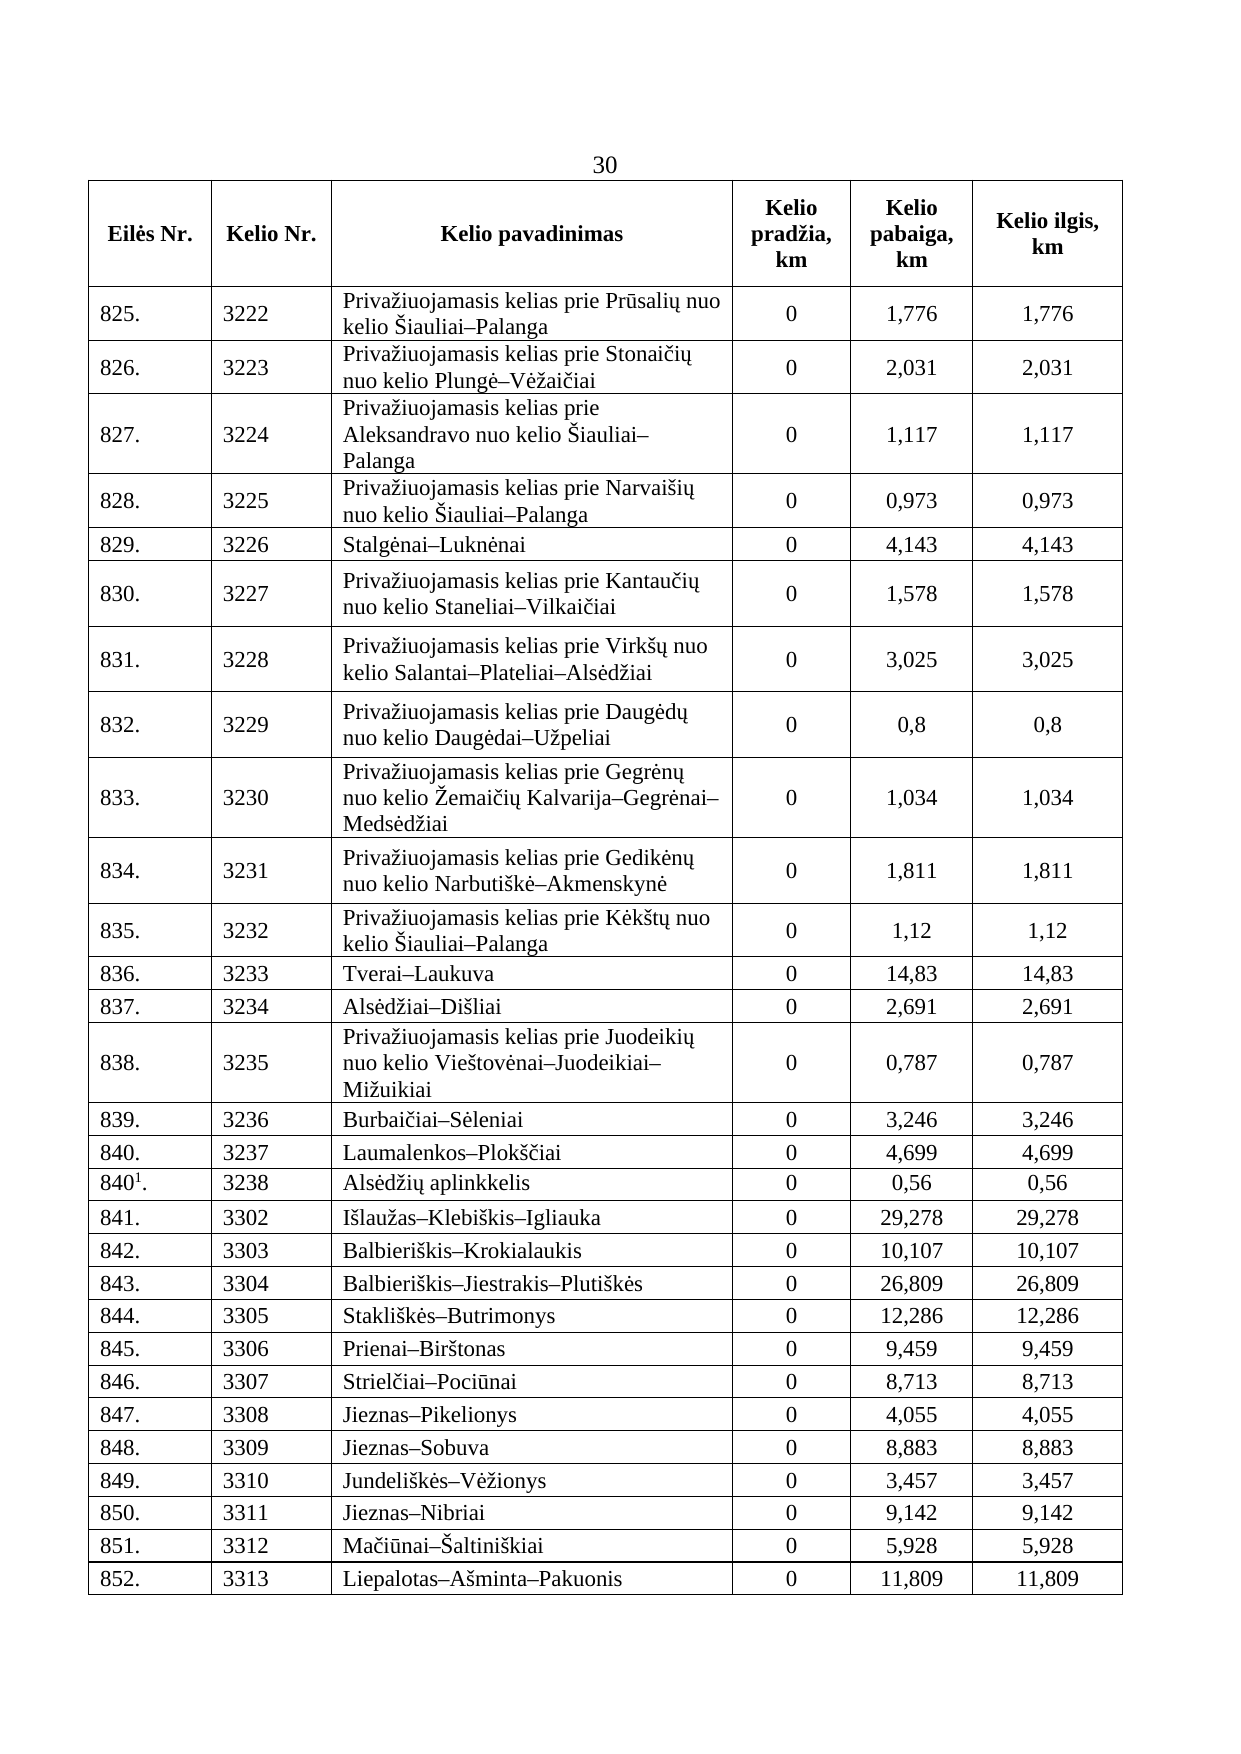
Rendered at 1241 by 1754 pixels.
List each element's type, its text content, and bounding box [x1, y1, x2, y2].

table_cell Alsėdžiai–Dišliai [332, 990, 732, 1022]
table_cell 14,83 [851, 957, 972, 989]
table_header Kelio Nr. [212, 181, 331, 286]
table_cell 829. [89, 528, 211, 560]
table_cell 3309 [212, 1431, 331, 1463]
table_cell 837. [89, 990, 211, 1022]
table_cell 3303 [212, 1234, 331, 1266]
table_cell 3232 [212, 904, 331, 956]
table_cell 852. [89, 1563, 211, 1594]
table_cell 5,928 [973, 1530, 1122, 1561]
table_cell 0 [733, 904, 850, 956]
table_cell Liepalotas–Ašminta–Pakuonis [332, 1563, 732, 1594]
table_cell 846. [89, 1366, 211, 1397]
table_header Kelio pabaiga, km [851, 181, 972, 286]
table_cell 0,56 [851, 1169, 972, 1200]
table_cell 830. [89, 561, 211, 626]
table_cell 828. [89, 474, 211, 527]
table_cell 9,459 [973, 1333, 1122, 1364]
table_cell 0 [733, 1497, 850, 1528]
table_cell 2,691 [851, 990, 972, 1022]
table_cell Privažiuojamasis kelias prie Daugėdų nuo kelio Daugėdai–Užpeliai [332, 692, 732, 757]
table_header Kelio ilgis, km [973, 181, 1122, 286]
table_cell 1,117 [973, 394, 1122, 473]
table_cell 4,143 [851, 528, 972, 560]
table_cell 835. [89, 904, 211, 956]
table_cell 5,928 [851, 1530, 972, 1561]
table_cell 0 [733, 990, 850, 1022]
table_cell 29,278 [851, 1201, 972, 1233]
table_cell 0 [733, 1530, 850, 1561]
table_cell 3228 [212, 627, 331, 691]
table_cell 838. [89, 1023, 211, 1102]
table_cell 831. [89, 627, 211, 691]
table_cell 3236 [212, 1103, 331, 1135]
table_cell 0 [733, 1398, 850, 1430]
table_cell 3226 [212, 528, 331, 560]
table_cell 1,811 [851, 838, 972, 902]
table_cell Privažiuojamasis kelias prie Kantaučių nuo kelio Staneliai–Vilkaičiai [332, 561, 732, 626]
table_cell 3305 [212, 1300, 331, 1332]
table_cell 850. [89, 1497, 211, 1528]
table_cell 3225 [212, 474, 331, 527]
table_cell Prienai–Birštonas [332, 1333, 732, 1364]
table_cell Stakliškės–Butrimonys [332, 1300, 732, 1332]
table_cell 1,034 [973, 758, 1122, 837]
table_cell 3235 [212, 1023, 331, 1102]
table_cell 1,12 [973, 904, 1122, 956]
table_cell Burbaičiai–Sėleniai [332, 1103, 732, 1135]
table_cell 836. [89, 957, 211, 989]
table_cell 26,809 [851, 1267, 972, 1299]
table_cell Mačiūnai–Šaltiniškiai [332, 1530, 732, 1561]
table_cell 11,809 [973, 1563, 1122, 1594]
table_cell 827. [89, 394, 211, 473]
table_cell Jieznas–Pikelionys [332, 1398, 732, 1430]
table_cell 3,025 [851, 627, 972, 691]
table_cell 3313 [212, 1563, 331, 1594]
table_cell 0 [733, 1300, 850, 1332]
table_cell 3233 [212, 957, 331, 989]
table_cell 8,713 [851, 1366, 972, 1397]
table_cell 9,459 [851, 1333, 972, 1364]
table_cell 3222 [212, 287, 331, 339]
table_cell 3229 [212, 692, 331, 757]
table_cell 825. [89, 287, 211, 339]
table_cell 0,56 [973, 1169, 1122, 1200]
table_cell Išlaužas–Klebiškis–Igliauka [332, 1201, 732, 1233]
table_cell 3227 [212, 561, 331, 626]
table_cell 8,883 [851, 1431, 972, 1463]
table_cell 840. [89, 1136, 211, 1168]
table_cell Stalgėnai–Luknėnai [332, 528, 732, 560]
table_cell Privažiuojamasis kelias prie Juodeikių nuo kelio Vieštovėnai–Juodeikiai–Mižuikiai [332, 1023, 732, 1102]
table_cell 3,457 [851, 1464, 972, 1496]
table_cell 2,691 [973, 990, 1122, 1022]
table_cell 3308 [212, 1398, 331, 1430]
table_cell 832. [89, 692, 211, 757]
table_cell 4,055 [851, 1398, 972, 1430]
table_header Kelio pradžia, km [733, 181, 850, 286]
table_cell 0 [733, 1136, 850, 1168]
table_cell 839. [89, 1103, 211, 1135]
table_cell 9,142 [973, 1497, 1122, 1528]
table_cell 0 [733, 1464, 850, 1496]
table_cell 844. [89, 1300, 211, 1332]
table_cell 1,578 [973, 561, 1122, 626]
table_header Kelio pavadinimas [332, 181, 732, 286]
table_cell 0 [733, 627, 850, 691]
table_cell 834. [89, 838, 211, 902]
table_cell 0 [733, 1333, 850, 1364]
table_cell 0 [733, 692, 850, 757]
table_cell 8,883 [973, 1431, 1122, 1463]
table_cell 851. [89, 1530, 211, 1561]
table_cell 3312 [212, 1530, 331, 1561]
table_cell 3302 [212, 1201, 331, 1233]
table_cell 4,699 [973, 1136, 1122, 1168]
table_cell 26,809 [973, 1267, 1122, 1299]
table_cell 3307 [212, 1366, 331, 1397]
table_cell 0 [733, 474, 850, 527]
table_cell 833. [89, 758, 211, 837]
table_cell 843. [89, 1267, 211, 1299]
table_cell 4,699 [851, 1136, 972, 1168]
table_cell Alsėdžių aplinkkelis [332, 1169, 732, 1200]
table_cell 0 [733, 838, 850, 902]
table_cell 1,578 [851, 561, 972, 626]
table_cell 10,107 [973, 1234, 1122, 1266]
table_cell 4,143 [973, 528, 1122, 560]
table_cell 0,787 [973, 1023, 1122, 1102]
table_cell 3311 [212, 1497, 331, 1528]
table_header Eilės Nr. [89, 181, 211, 286]
table_cell 3224 [212, 394, 331, 473]
table_cell 0 [733, 1169, 850, 1200]
table_cell 847. [89, 1398, 211, 1430]
table_cell 0 [733, 1234, 850, 1266]
table_cell 3223 [212, 341, 331, 393]
table_cell Laumalenkos–Plokščiai [332, 1136, 732, 1168]
table_cell 0 [733, 1023, 850, 1102]
table_cell 849. [89, 1464, 211, 1496]
table_cell 3310 [212, 1464, 331, 1496]
table_cell 3304 [212, 1267, 331, 1299]
table_cell 9,142 [851, 1497, 972, 1528]
table_cell Tverai–Laukuva [332, 957, 732, 989]
table_cell 3,457 [973, 1464, 1122, 1496]
table_cell 0 [733, 561, 850, 626]
table_cell 10,107 [851, 1234, 972, 1266]
table_cell 3,246 [851, 1103, 972, 1135]
table_cell 8,713 [973, 1366, 1122, 1397]
table_cell 14,83 [973, 957, 1122, 989]
table_cell 1,117 [851, 394, 972, 473]
table_cell 3306 [212, 1333, 331, 1364]
table_cell 2,031 [851, 341, 972, 393]
table_cell 1,034 [851, 758, 972, 837]
table_cell 1,12 [851, 904, 972, 956]
table_cell 826. [89, 341, 211, 393]
table_cell Balbieriškis–Jiestrakis–Plutiškės [332, 1267, 732, 1299]
table_cell Privažiuojamasis kelias prie Narvaišių nuo kelio Šiauliai–Palanga [332, 474, 732, 527]
table_cell 12,286 [851, 1300, 972, 1332]
table_cell 29,278 [973, 1201, 1122, 1233]
table_cell 841. [89, 1201, 211, 1233]
table_cell 8401. [89, 1169, 211, 1200]
table_cell 1,776 [851, 287, 972, 339]
table_cell 0,8 [851, 692, 972, 757]
table_cell Privažiuojamasis kelias prie Gedikėnų nuo kelio Narbutiškė–Akmenskynė [332, 838, 732, 902]
table_cell 845. [89, 1333, 211, 1364]
table_cell Balbieriškis–Krokialaukis [332, 1234, 732, 1266]
table_cell Privažiuojamasis kelias prie Stonaičių nuo kelio Plungė–Vėžaičiai [332, 341, 732, 393]
table_cell 4,055 [973, 1398, 1122, 1430]
table_cell Jundeliškės–Vėžionys [332, 1464, 732, 1496]
table_cell 0 [733, 1201, 850, 1233]
table_cell 12,286 [973, 1300, 1122, 1332]
table_cell 0 [733, 1103, 850, 1135]
table_cell Privažiuojamasis kelias prie Kėkštų nuo kelio Šiauliai–Palanga [332, 904, 732, 956]
table_cell 0,973 [973, 474, 1122, 527]
table_cell 0 [733, 1563, 850, 1594]
table_cell Jieznas–Nibriai [332, 1497, 732, 1528]
table_cell 3,025 [973, 627, 1122, 691]
table_cell 0 [733, 1267, 850, 1299]
table_cell 2,031 [973, 341, 1122, 393]
table_cell 1,776 [973, 287, 1122, 339]
table_cell 3230 [212, 758, 331, 837]
table_cell 0 [733, 1431, 850, 1463]
table_cell 3231 [212, 838, 331, 902]
table_cell 0,973 [851, 474, 972, 527]
table_cell 3237 [212, 1136, 331, 1168]
table_cell 0 [733, 957, 850, 989]
table_cell 0 [733, 1366, 850, 1397]
table_cell 842. [89, 1234, 211, 1266]
table_cell Jieznas–Sobuva [332, 1431, 732, 1463]
table_cell 0 [733, 341, 850, 393]
table_cell 0,8 [973, 692, 1122, 757]
table_cell 3238 [212, 1169, 331, 1200]
table_cell Privažiuojamasis kelias prie Virkšų nuo kelio Salantai–Plateliai–Alsėdžiai [332, 627, 732, 691]
table_cell 848. [89, 1431, 211, 1463]
table_cell Privažiuojamasis kelias prie Gegrėnų nuo kelio Žemaičių Kalvarija–Gegrėnai–Medsėdžiai [332, 758, 732, 837]
table_cell Privažiuojamasis kelias prie Prūsalių nuo kelio Šiauliai–Palanga [332, 287, 732, 339]
table_cell 3,246 [973, 1103, 1122, 1135]
table_cell 3234 [212, 990, 331, 1022]
table_cell 0 [733, 287, 850, 339]
table_cell 0 [733, 394, 850, 473]
table_cell 0 [733, 528, 850, 560]
table_cell 0 [733, 758, 850, 837]
table_cell Privažiuojamasis kelias prie Aleksandravo nuo kelio Šiauliai–Palanga [332, 394, 732, 473]
table_cell 0,787 [851, 1023, 972, 1102]
table_cell 11,809 [851, 1563, 972, 1594]
table_cell Strielčiai–Pociūnai [332, 1366, 732, 1397]
table_cell 1,811 [973, 838, 1122, 902]
